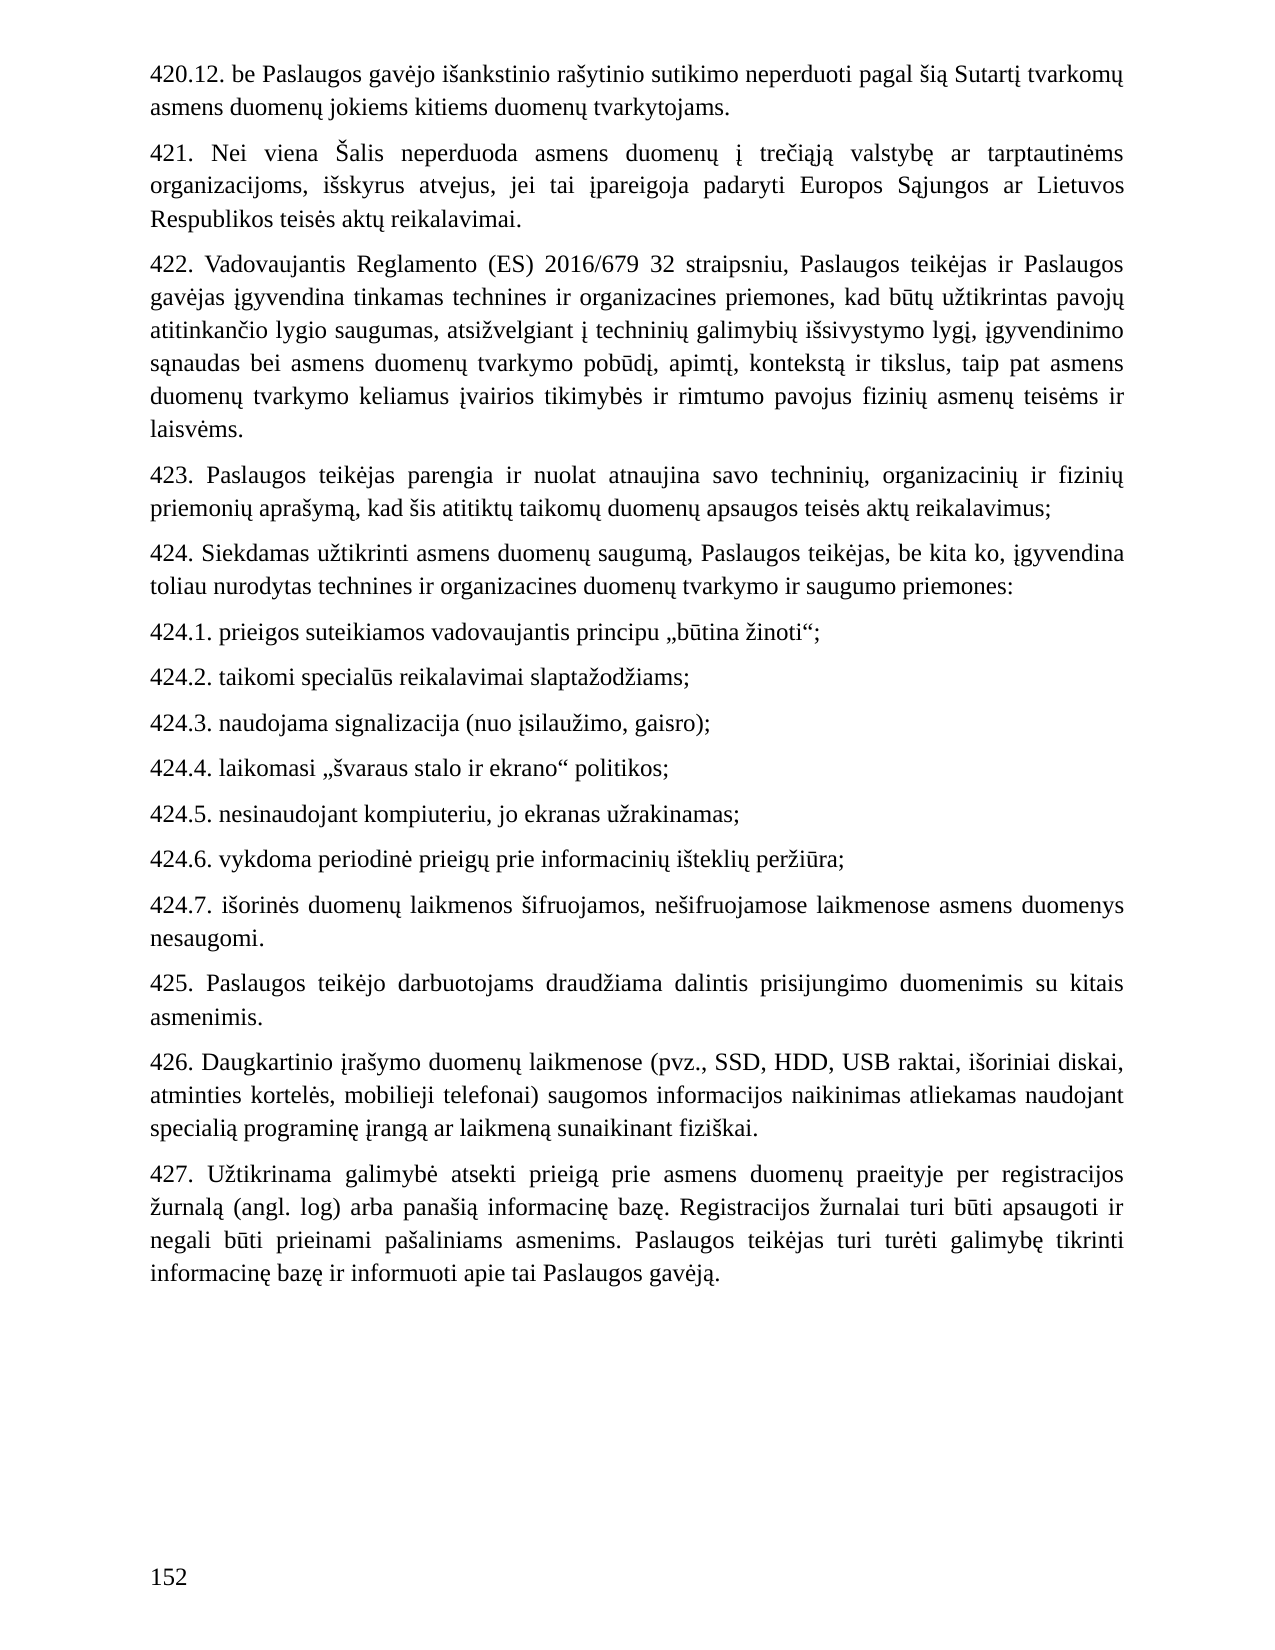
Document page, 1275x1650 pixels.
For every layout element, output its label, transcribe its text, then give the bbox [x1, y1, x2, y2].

text 426. Daugkartinio įrašymo duomenų laikmenose (pvz., SSD, HDD, USB raktai, išoriniai diskai, atminties kortelės, mobilieji telefonai) saugomos informacijos naikinimas atliekamas naudojant specialią programinę įrangą ar laikmeną sunaikinant fiziškai. [150, 1047, 1125, 1142]
text 427. Užtikrinama galimybė atsekti prieigą prie asmens duomenų praeityje per registracijos žurnalą (angl. log) arba panašią informacinę bazę. Registracijos žurnalai turi būti apsaugoti ir negali būti prieinami pašaliniams asmenims. Paslaugos teikėjas turi turėti galimybę tikrinti informacinę bazę ir informuoti apie tai Paslaugos gavėją. [150, 1159, 1125, 1286]
text 424.7. išorinės duomenų laikmenos šifruojamos, nešifruojamose laikmenose asmens duomenys nesaugomi. [150, 890, 1125, 952]
text 424.2. taikomi specialūs reikalavimai slaptažodžiams; [150, 662, 1125, 691]
text 424.5. nesinaudojant kompiuteriu, jo ekranas užrakinamas; [150, 799, 1125, 828]
text 422. Vadovaujantis Reglamento (ES) 2016/679 32 straipsniu, Paslaugos teikėjas ir Paslaugos gavėjas įgyvendina tinkamas technines ir organizacines priemones, kad būtų užtikrintas pavojų atitinkančio lygio saugumas, atsižvelgiant į techninių galimybių išsivystymo lygį, įgyvendinimo sąnaudas bei asmens duomenų tvarkymo pobūdį, apimtį, kontekstą ir tikslus, taip pat asmens duomenų tvarkymo keliamus įvairios tikimybės ir rimtumo pavojus fizinių asmenų teisėms ir laisvėms. [150, 249, 1125, 443]
text 425. Paslaugos teikėjo darbuotojams draudžiama dalintis prisijungimo duomenimis su kitais asmenimis. [150, 968, 1125, 1030]
text 424.4. laikomasi „švaraus stalo ir ekrano“ politikos; [150, 753, 1125, 782]
text 424.6. vykdoma periodinė prieigų prie informacinių išteklių peržiūra; [150, 844, 1125, 873]
text 424.1. prieigos suteikiamos vadovaujantis principu „būtina žinoti“; [150, 617, 1125, 646]
text 421. Nei viena Šalis neperduoda asmens duomenų į trečiąją valstybę ar tarptautinėms organizacijoms, išskyrus atvejus, jei tai įpareigoja padaryti Europos Sąjungos ar Lietuvos Respublikos teisės aktų reikalavimai. [150, 138, 1125, 232]
text 424. Siekdamas užtikrinti asmens duomenų saugumą, Paslaugos teikėjas, be kita ko, įgyvendina toliau nurodytas technines ir organizacines duomenų tvarkymo ir saugumo priemones: [150, 538, 1125, 600]
text 423. Paslaugos teikėjas parengia ir nuolat atnaujina savo techninių, organizacinių ir fizinių priemonių aprašymą, kad šis atitiktų taikomų duomenų apsaugos teisės aktų reikalavimus; [150, 460, 1125, 522]
text 424.3. naudojama signalizacija (nuo įsilaužimo, gaisro); [150, 708, 1125, 737]
text 420.12. be Paslaugos gavėjo išankstinio rašytinio sutikimo neperduoti pagal šią Sutartį tvarkomų asmens duomenų jokiems kitiems duomenų tvarkytojams. [150, 59, 1125, 121]
